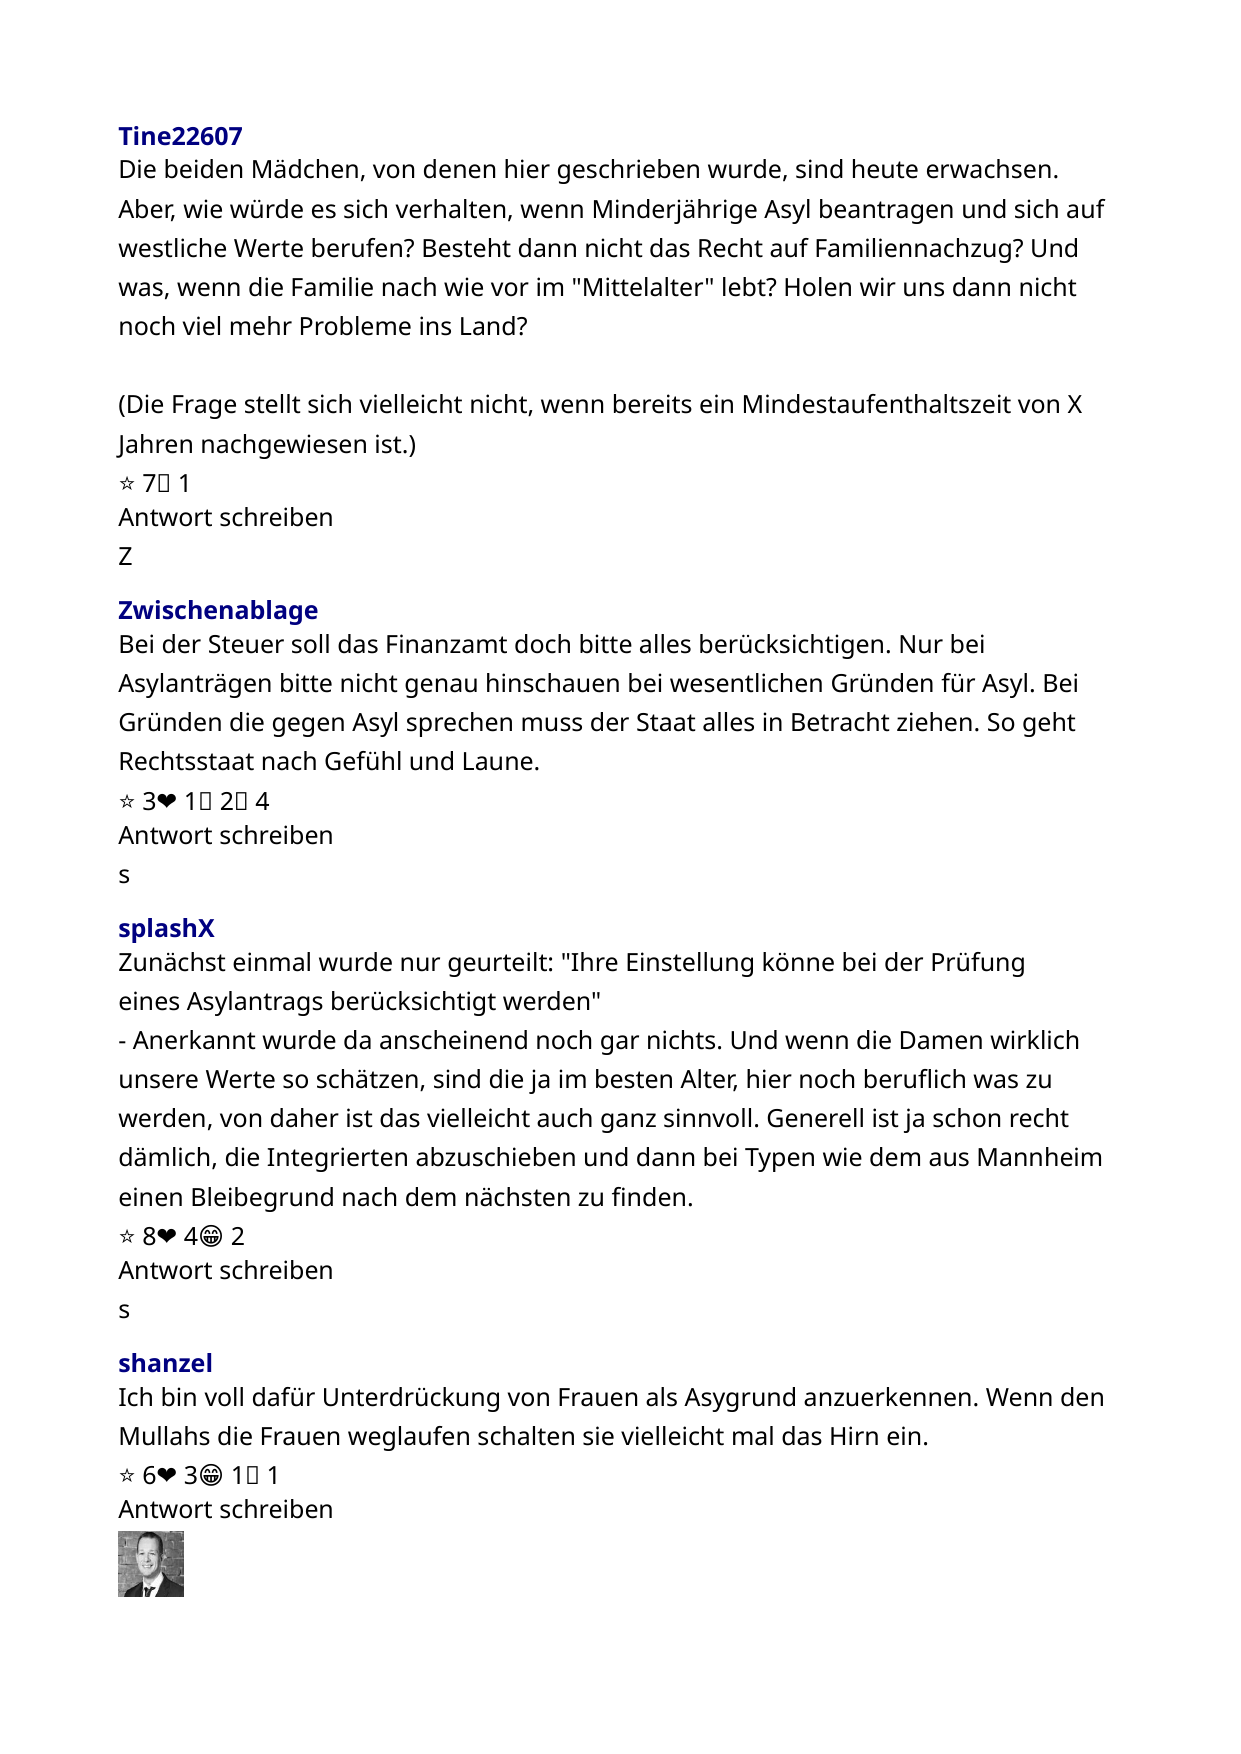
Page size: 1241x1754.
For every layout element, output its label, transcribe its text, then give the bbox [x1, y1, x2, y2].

subtitle splashX [118, 910, 1122, 944]
text Zunächst einmal wurde nur geurteilt: "Ihre Einstellung könne bei der Prüfung eines Asylantrags berücksichtigt werden" [118, 944, 1122, 1017]
text s [118, 856, 1122, 891]
text Ich bin voll dafür Unterdrückung von Frauen als Asygrund anzuerkennen. Wenn den Mullahs die Frauen weglaufen schalten sie vielleicht mal das Hirn ein. [118, 1379, 1122, 1453]
text - Anerkannt wurde da anscheinend noch gar nichts. Und wenn die Damen wirklich unsere Werte so schätzen, sind die ja im besten Alter, hier noch beruflich was zu werden, von daher ist das vielleicht auch ganz sinnvoll. Generell ist ja schon recht dämlich, die Integrierten abzuschieben und dann bei Typen wie dem aus Mannheim einen Bleibegrund nach dem nächsten zu finden. [118, 1023, 1122, 1213]
text s [118, 1292, 1122, 1326]
text Die beiden Mädchen, von denen hier geschrieben wurde, sind heute erwachsen. Aber, wie würde es sich verhalten, wenn Minderjährige Asyl beantragen und sich auf westliche Werte berufen? Besteht dann nicht das Recht auf Familiennachzug? Und was, wenn die Familie nach wie vor im "Mittelalter" lebt? Holen wir uns dann nicht noch viel mehr Probleme ins Land? (Die Frage stellt sich vielleicht nicht, wenn bereits ein Mindestaufenthaltszeit von X Jahren nachgewiesen ist.) [118, 152, 1122, 460]
text Antwort schreiben [118, 1492, 1122, 1526]
picture [118, 1531, 184, 1597]
text Z [118, 539, 1122, 573]
text Antwort schreiben [118, 1252, 1122, 1287]
text Antwort schreiben [118, 499, 1122, 534]
subtitle Tine22607 [118, 118, 1122, 152]
text ⭐️ 8❤️ 4😁 2 [118, 1218, 1122, 1252]
subtitle shanzel [118, 1345, 1122, 1379]
text ⭐️ 3❤️ 1🙁 2🤨 4 [118, 783, 1122, 817]
text ⭐️ 6❤️ 3😁 1🙁 1 [118, 1458, 1122, 1492]
subtitle Zwischenablage [118, 592, 1122, 627]
text Antwort schreiben [118, 817, 1122, 851]
text Bei der Steuer soll das Finanzamt doch bitte alles berücksichtigen. Nur bei Asylanträgen bitte nicht genau hinschauen bei wesentlichen Gründen für Asyl. Bei Gründen die gegen Asyl sprechen muss der Staat alles in Betracht ziehen. So geht Rechtsstaat nach Gefühl und Laune. [118, 627, 1122, 778]
text ⭐️ 7🤨 1 [118, 466, 1122, 499]
